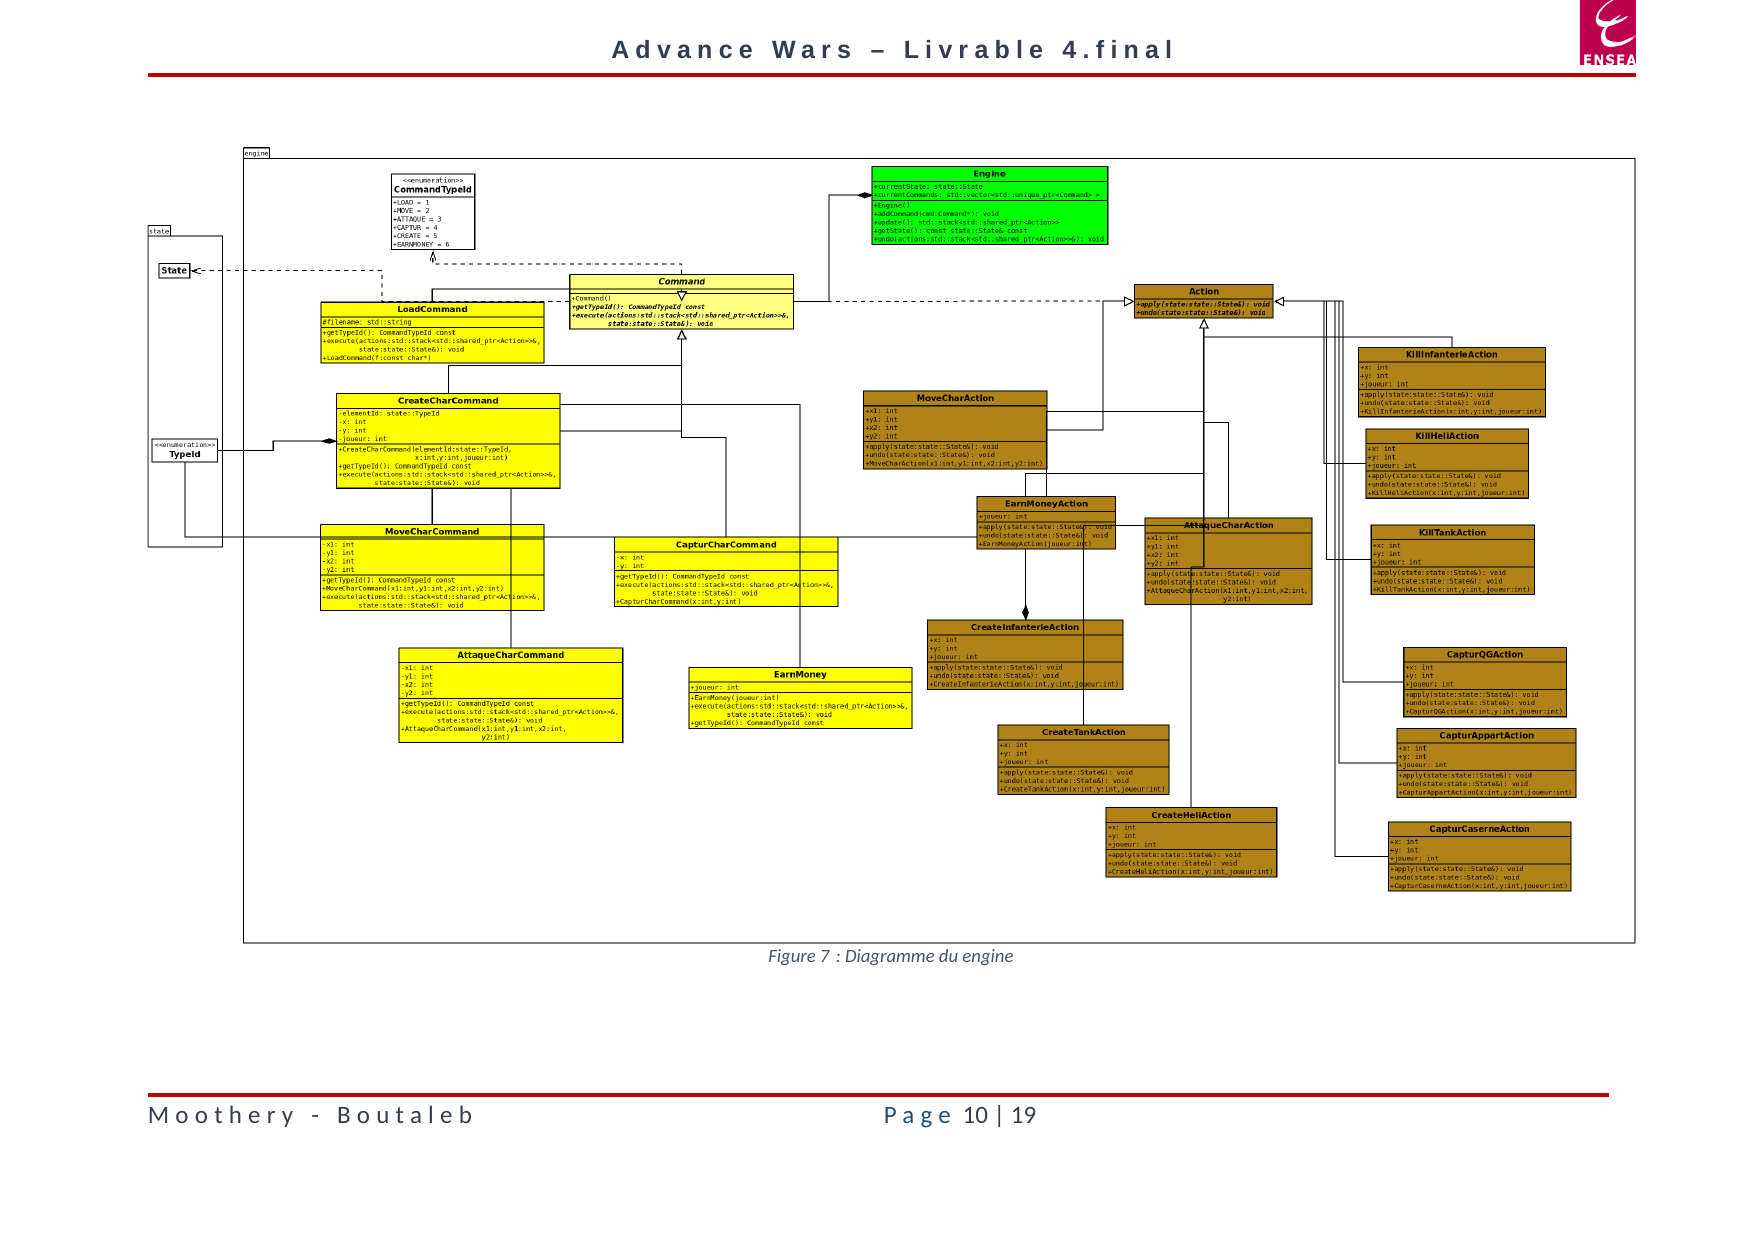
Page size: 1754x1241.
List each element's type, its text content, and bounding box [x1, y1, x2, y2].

text Figure 7 : Diagramme du engine [148, 944, 1636, 967]
